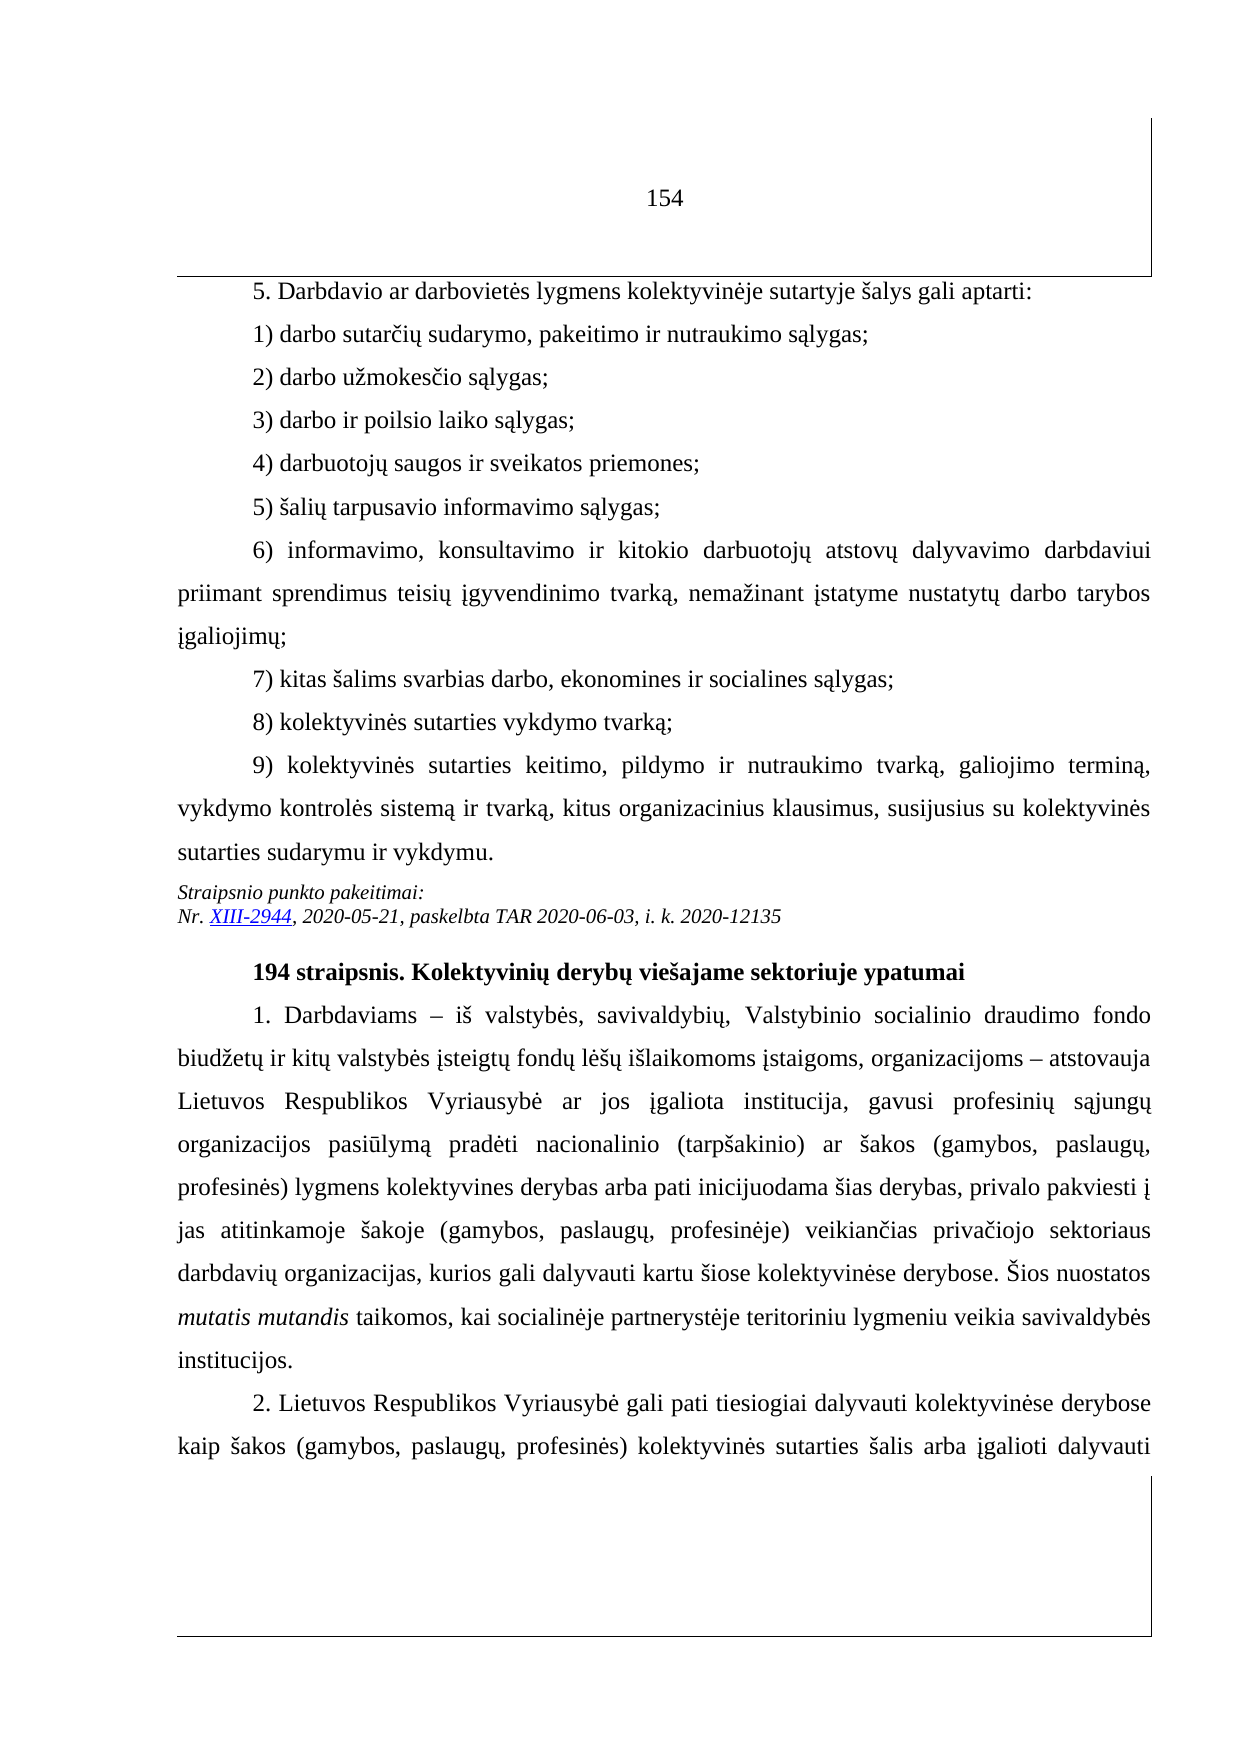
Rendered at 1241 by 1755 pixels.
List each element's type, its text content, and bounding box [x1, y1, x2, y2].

subtitle 194 straipsnis. Kolektyvinių derybų viešajame sektoriuje ypatumai [177, 957, 1152, 985]
text 2. Lietuvos Respublikos Vyriausybė gali pati tiesiogiai dalyvauti kolektyvinėse derybose kaip šakos (gamybos, paslaugų, profesinės) kolektyvinės sutarties šalis arba įgalioti dalyvauti [177, 1388, 1152, 1460]
text 1) darbo sutarčių sudarymo, pakeitimo ir nutraukimo sąlygas; [177, 319, 1152, 348]
text 1. Darbdaviams ‒ iš valstybės, savivaldybių, Valstybinio socialinio draudimo fondo biudžetų ir kitų valstybės įsteigtų fondų lėšų išlaikomoms įstaigoms, organizacijoms ‒ atstovauja Lietuvos Respublikos Vyriausybė ar jos įgaliota institucija, gavusi profesinių sąjungų organizacijos pasiūlymą pradėti nacionalinio (tarpšakinio) ar šakos (gamybos, paslaugų, profesinės) lygmens kolektyvines derybas arba pati inicijuodama šias derybas, privalo pakviesti į jas atitinkamoje šakoje (gamybos, paslaugų, profesinėje) veikiančias privačiojo sektoriaus darbdavių organizacijas, kurios gali dalyvauti kartu šiose kolektyvinėse derybose. Šios nuostatos mutatis mutandis taikomos, kai socialinėje partnerystėje teritoriniu lygmeniu veikia savivaldybės institucijos. [177, 1000, 1152, 1373]
text Straipsnio punkto pakeitimai: [177, 880, 1152, 904]
text 6) informavimo, konsultavimo ir kitokio darbuotojų atstovų dalyvavimo darbdaviui priimant sprendimus teisių įgyvendinimo tvarką, nemažinant įstatyme nustatytų darbo tarybos įgaliojimų; [177, 535, 1152, 650]
text 8) kolektyvinės sutarties vykdymo tvarką; [177, 707, 1152, 736]
text 2) darbo užmokesčio sąlygas; [177, 362, 1152, 391]
text 5) šalių tarpusavio informavimo sąlygas; [177, 492, 1152, 520]
text Nr. XIII-2944, 2020-05-21, paskelbta TAR 2020-06-03, i. k. 2020-12135 [177, 904, 1152, 928]
text 5. Darbdavio ar darbovietės lygmens kolektyvinėje sutartyje šalys gali aptarti: [177, 276, 1152, 305]
text 7) kitas šalims svarbias darbo, ekonomines ir socialines sąlygas; [177, 664, 1152, 693]
text 4) darbuotojų saugos ir sveikatos priemones; [177, 448, 1152, 477]
text 9) kolektyvinės sutarties keitimo, pildymo ir nutraukimo tvarką, galiojimo terminą, vykdymo kontrolės sistemą ir tvarką, kitus organizacinius klausimus, susijusius su kolektyvinės sutarties sudarymu ir vykdymu. [177, 750, 1152, 865]
text 3) darbo ir poilsio laiko sąlygas; [177, 405, 1152, 434]
